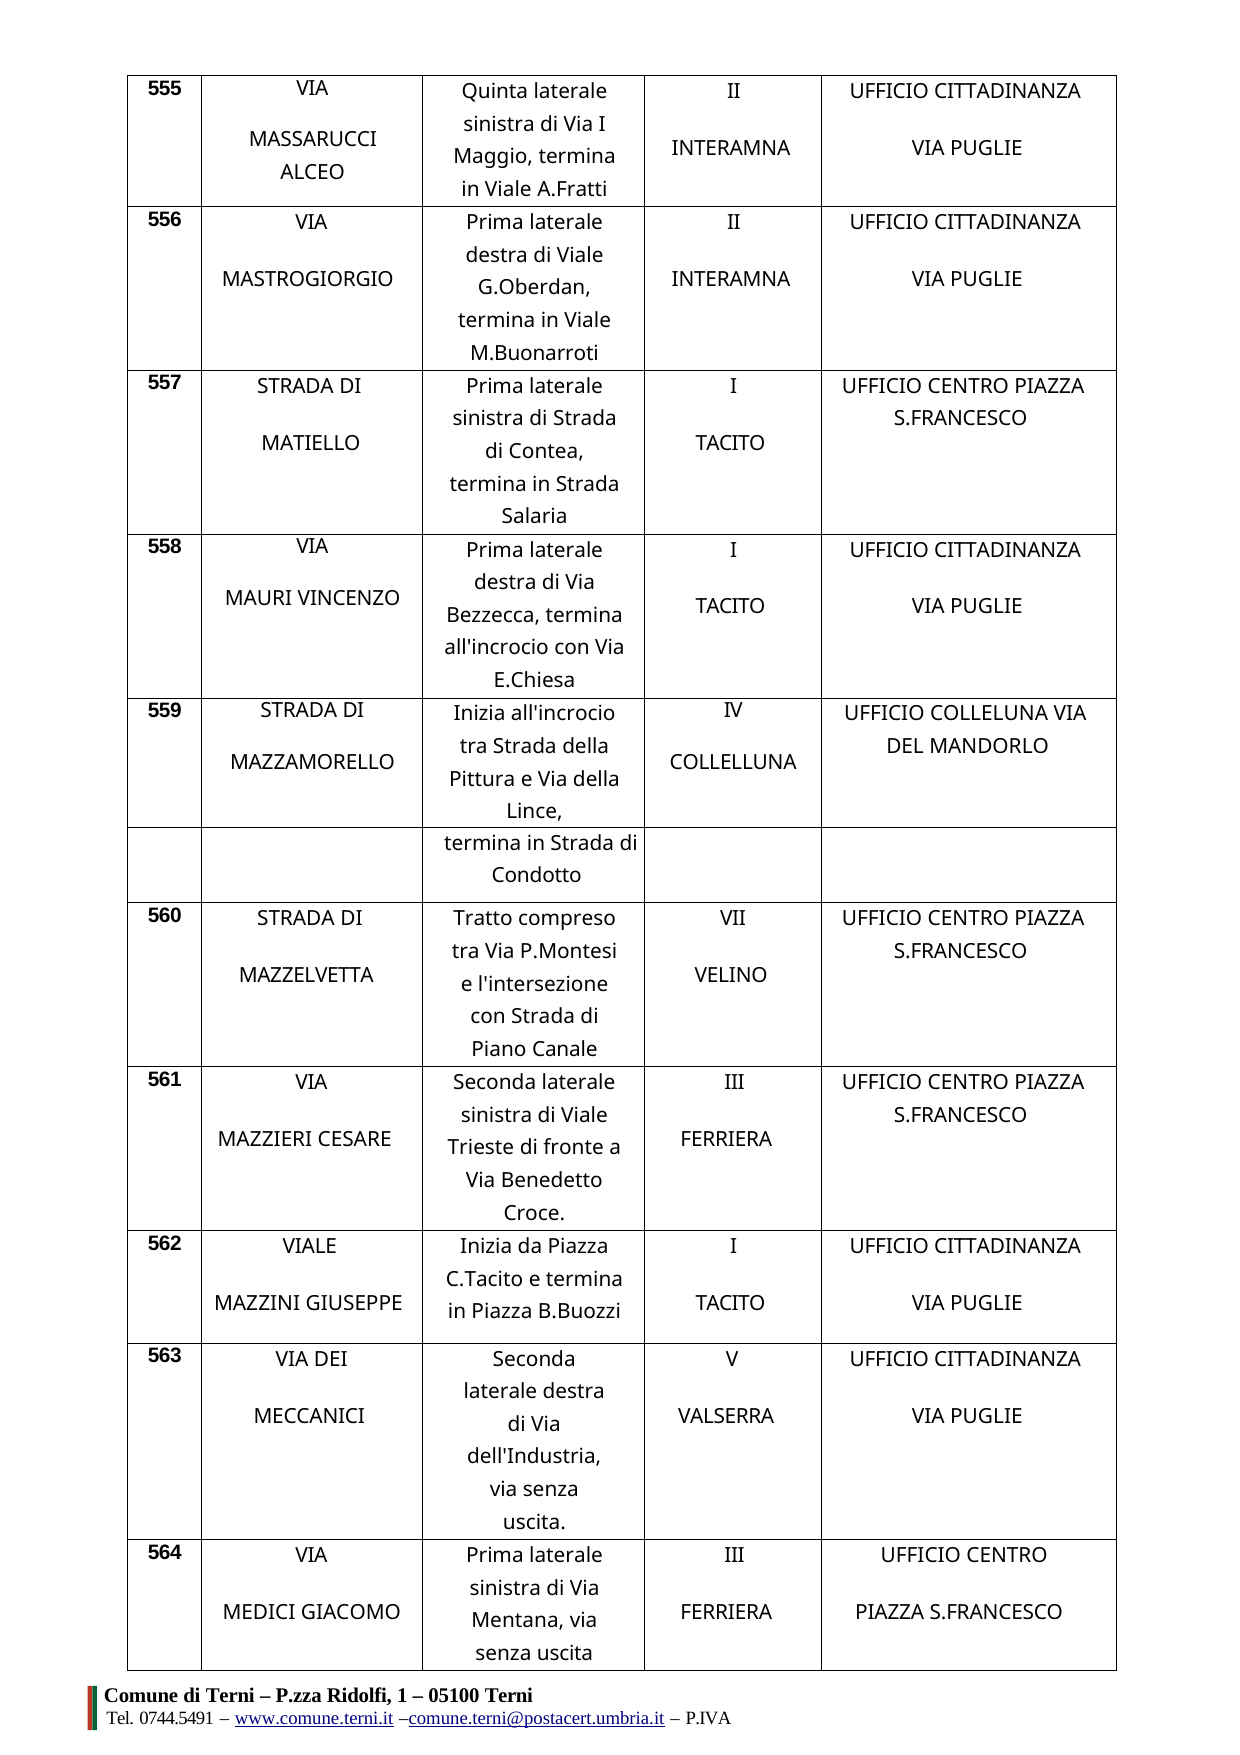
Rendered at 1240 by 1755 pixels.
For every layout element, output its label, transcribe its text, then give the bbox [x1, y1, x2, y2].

table_cell VIA MASSARUCCI ALCEO [202, 76, 422, 206]
table_header [645, 828, 821, 902]
table_cell UFFICIO CITTADINANZA VIA PUGLIE [822, 1231, 1116, 1343]
table_cell UFFICIO COLLELUNA VIA DEL MANDORLO [822, 699, 1116, 827]
table_cell VII VELINO [645, 903, 821, 1066]
table_cell STRADA DI MAZZAMORELLO [202, 699, 422, 827]
table_cell 563 [128, 1344, 201, 1539]
table_cell Seconda laterale sinistra di Viale Trieste di fronte a Via Benedetto Croce. [423, 1067, 644, 1230]
table_cell Quinta laterale sinistra di Via I Maggio, termina in Viale A.Fratti [423, 76, 644, 206]
table_cell 562 [128, 1231, 201, 1343]
table_cell 561 [128, 1067, 201, 1230]
table_cell UFFICIO CENTRO PIAZZA S.FRANCESCO [822, 903, 1116, 1066]
table_cell Inizia da Piazza C.Tacito e termina in Piazza B.Buozzi [423, 1231, 644, 1343]
table_cell IV COLLELLUNA [645, 699, 821, 827]
table_cell 560 [128, 903, 201, 1066]
table_cell STRADA DI MAZZELVETTA [202, 903, 422, 1066]
table_cell Tratto compreso tra Via P.Montesi e l'intersezione con Strada di Piano Canale [423, 903, 644, 1066]
table_cell UFFICIO CITTADINANZA VIA PUGLIE [822, 1344, 1116, 1539]
table_cell Inizia all'incrocio tra Strada della Pittura e Via della Lince, [423, 699, 644, 827]
table_cell VIA DEI MECCANICI [202, 1344, 422, 1539]
table_cell III FERRIERA [645, 1540, 821, 1670]
table_cell 557 [128, 371, 201, 534]
table_header termina in Strada di Condotto [423, 828, 644, 902]
table_cell 558 [128, 535, 201, 697]
table_cell 559 [128, 699, 201, 827]
table_cell VIA MASTROGIORGIO [202, 207, 422, 370]
table_cell VIA MEDICI GIACOMO [202, 1540, 422, 1670]
table_cell UFFICIO CITTADINANZA VIA PUGLIE [822, 535, 1116, 697]
table_cell I TACITO [645, 535, 821, 697]
table_cell III FERRIERA [645, 1067, 821, 1230]
table_cell VIA MAZZIERI CESARE [202, 1067, 422, 1230]
table_cell 556 [128, 207, 201, 370]
table_cell UFFICIO CITTADINANZA VIA PUGLIE [822, 207, 1116, 370]
table_cell UFFICIO CITTADINANZA VIA PUGLIE [822, 76, 1116, 206]
table_cell I TACITO [645, 371, 821, 534]
table_cell UFFICIO CENTRO PIAZZA S.FRANCESCO [822, 371, 1116, 534]
table_header [128, 828, 201, 902]
table_cell Seconda laterale destra di Via dell'Industria, via senza uscita. [423, 1344, 644, 1539]
table_cell V VALSERRA [645, 1344, 821, 1539]
table_cell UFFICIO CENTRO PIAZZA S.FRANCESCO [822, 1540, 1116, 1670]
table_cell UFFICIO CENTRO PIAZZA S.FRANCESCO [822, 1067, 1116, 1230]
table_cell 555 [128, 76, 201, 206]
table_cell Prima laterale sinistra di Strada di Contea, termina in Strada Salaria [423, 371, 644, 534]
table_header [822, 828, 1116, 902]
table_cell II INTERAMNA [645, 207, 821, 370]
table_cell II INTERAMNA [645, 76, 821, 206]
table_cell 564 [128, 1540, 201, 1670]
table_cell Prima laterale sinistra di Via Mentana, via senza uscita [423, 1540, 644, 1670]
table_cell I TACITO [645, 1231, 821, 1343]
table_cell VIALE MAZZINI GIUSEPPE [202, 1231, 422, 1343]
table_cell Prima laterale destra di Via Bezzecca, termina all'incrocio con Via E.Chiesa [423, 535, 644, 697]
table_cell STRADA DI MATIELLO [202, 371, 422, 534]
table_cell VIA MAURI VINCENZO [202, 535, 422, 697]
table_header [202, 828, 422, 902]
table_cell Prima laterale destra di Viale G.Oberdan, termina in Viale M.Buonarroti [423, 207, 644, 370]
